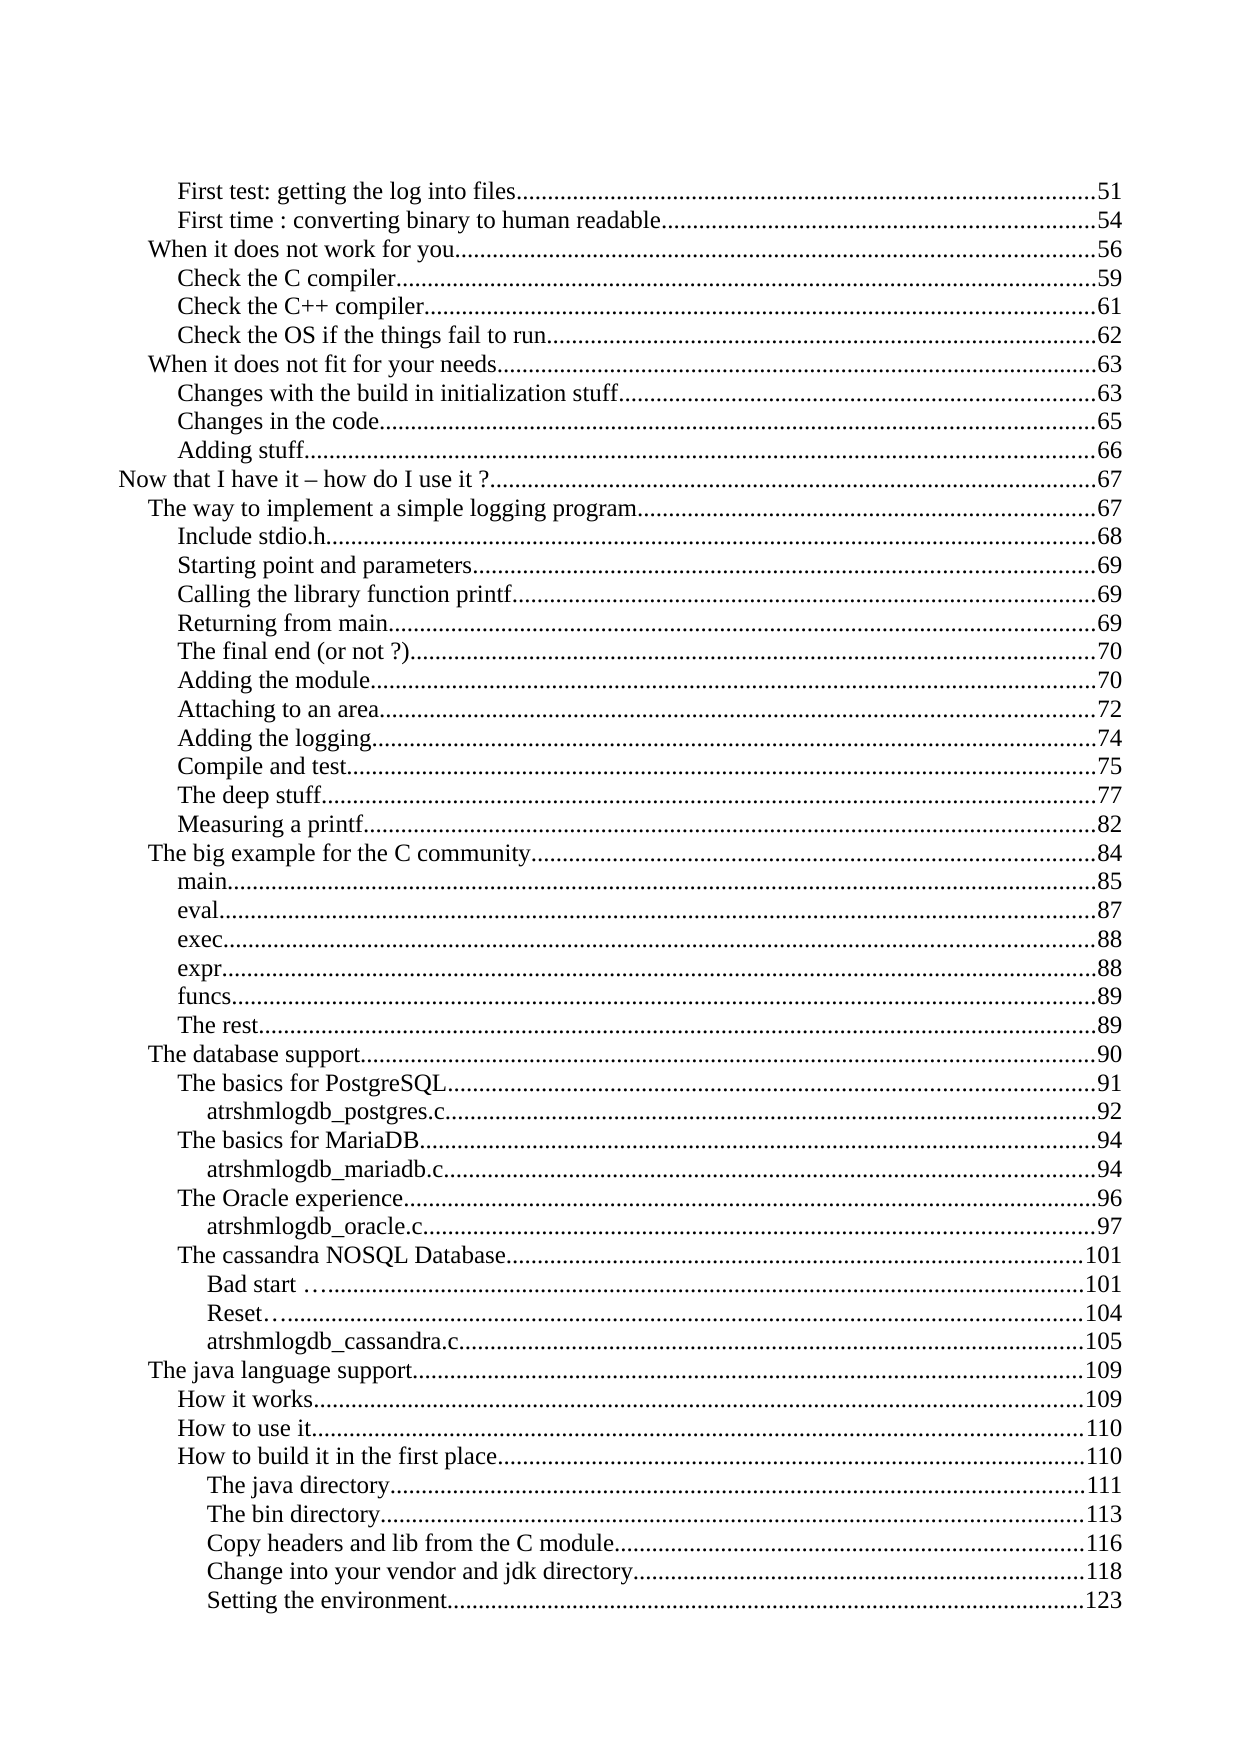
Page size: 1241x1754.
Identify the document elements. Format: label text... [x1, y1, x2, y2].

text atrshmlogdb_postgres.c 92 [207, 1096, 1122, 1125]
text Adding the logging 74 [177, 723, 1122, 751]
text The rest 89 [177, 1010, 1122, 1039]
text First test: getting the log into files 51 [177, 176, 1122, 205]
text eval 87 [177, 895, 1122, 924]
text When it does not fit for your needs 63 [148, 349, 1122, 378]
text How to build it in the first place 110 [177, 1441, 1122, 1470]
text Adding the module 70 [177, 665, 1122, 694]
text Returning from main 69 [177, 608, 1122, 636]
text The way to implement a simple logging program 67 [148, 493, 1122, 521]
text The big example for the C community 84 [148, 838, 1122, 866]
text First time : converting binary to human readable 54 [177, 205, 1122, 234]
text Reset… 104 [207, 1298, 1122, 1326]
text Change into your vendor and jdk directory 118 [207, 1556, 1122, 1585]
text Changes in the code 65 [177, 406, 1122, 435]
text The Oracle experience 96 [177, 1183, 1122, 1211]
text The deep stuff 77 [177, 780, 1122, 809]
text The cassandra NOSQL Database 101 [177, 1240, 1122, 1269]
text When it does not work for you 56 [148, 234, 1122, 263]
text main 85 [177, 866, 1122, 895]
text Calling the library function printf 69 [177, 579, 1122, 608]
text How it works 109 [177, 1384, 1122, 1413]
text Compile and test 75 [177, 751, 1122, 780]
text Now that I have it – how do I use it ? 67 [118, 464, 1122, 493]
text Setting the environment 123 [207, 1585, 1122, 1614]
text funcs 89 [177, 981, 1122, 1010]
text The final end (or not ?) 70 [177, 636, 1122, 665]
text The java language support 109 [148, 1355, 1122, 1384]
text Check the OS if the things fail to run 62 [177, 320, 1122, 349]
text How to use it 110 [177, 1413, 1122, 1441]
text Include stdio.h 68 [177, 521, 1122, 550]
text atrshmlogdb_mariadb.c 94 [207, 1154, 1122, 1183]
text exec 88 [177, 924, 1122, 953]
text Attaching to an area 72 [177, 694, 1122, 723]
text Bad start …. 101 [207, 1269, 1122, 1298]
text Check the C compiler 59 [177, 263, 1122, 291]
text expr 88 [177, 953, 1122, 981]
text The java directory 111 [207, 1470, 1122, 1499]
text atrshmlogdb_oracle.c 97 [207, 1211, 1122, 1240]
text The basics for PostgreSQL 91 [177, 1068, 1122, 1096]
text The database support 90 [148, 1039, 1122, 1068]
text Measuring a printf 82 [177, 809, 1122, 838]
text atrshmlogdb_cassandra.c 105 [207, 1326, 1122, 1355]
text Adding stuff 66 [177, 435, 1122, 464]
text Copy headers and lib from the C module 116 [207, 1528, 1122, 1556]
text Changes with the build in initialization stuff 63 [177, 378, 1122, 406]
text Starting point and parameters 69 [177, 550, 1122, 579]
text Check the C++ compiler 61 [177, 291, 1122, 320]
text The basics for MariaDB 94 [177, 1125, 1122, 1154]
text The bin directory 113 [207, 1499, 1122, 1528]
